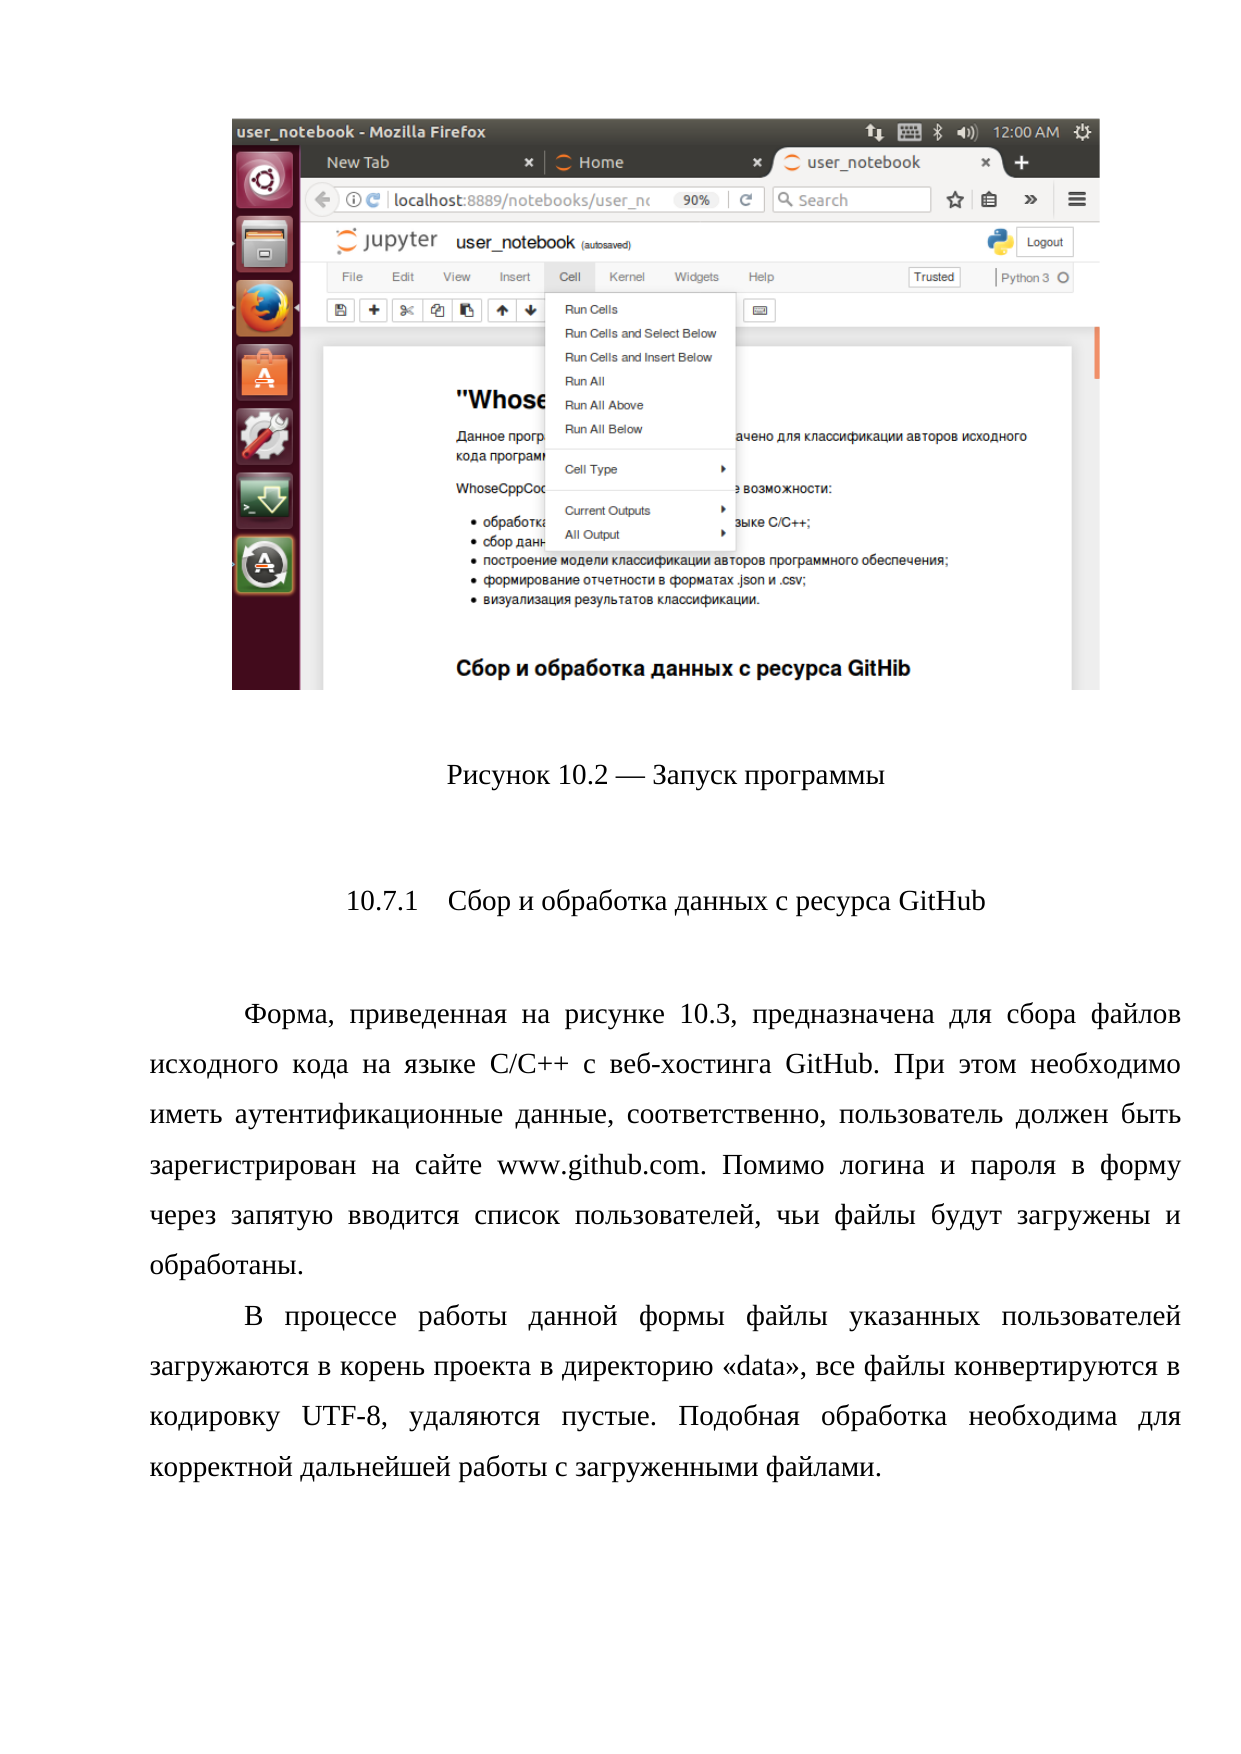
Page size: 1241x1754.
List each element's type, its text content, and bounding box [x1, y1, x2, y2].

text Рисунок 10.2 — Запуск программы [149, 757, 1182, 791]
text В процессе работы данной формы файлы указанных пользователей загружаются в корень проекта в директорию «data», все файлы конвертируются в кодировку UTF-8, удаляются пустые. Подобная обработка необходима для корректной дальнейшей работы с загруженными файлами. [149, 1298, 1182, 1482]
text Форма, приведенная на рисунке 10.3, предназначена для сбора файлов исходного кода на языке С/С++ с веб-хостинга GitHub. При этом необходимо иметь аутентификационные данные, соответственно, пользователь должен быть зарегистрирован на сайте www.github.com. Помимо логина и пароля в форму через запятую вводится список пользователей, чьи файлы будут загружены и обработаны. [149, 996, 1182, 1281]
subtitle 10.7.1 Сбор и обработка данных с ресурса GitHub [149, 883, 1182, 916]
picture [232, 118, 1100, 690]
